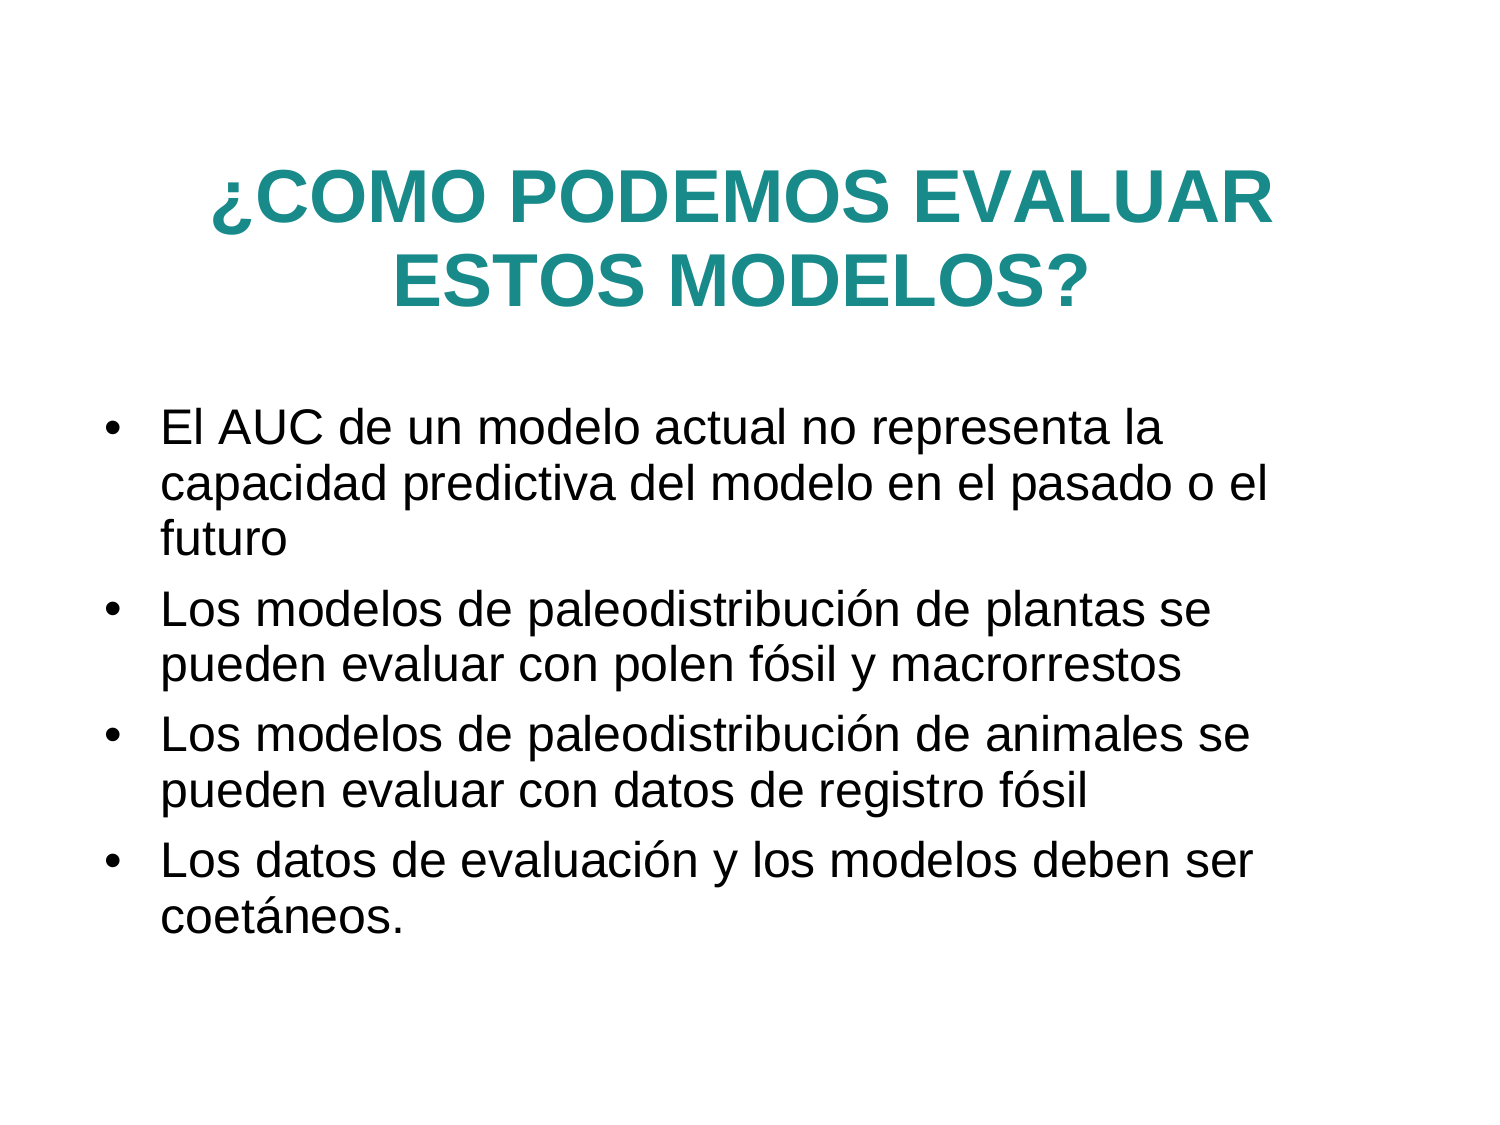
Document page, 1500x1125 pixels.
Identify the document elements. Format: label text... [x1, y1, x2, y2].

title ¿COMO PODEMOS EVALUAR ESTOS MODELOS? [105, 146, 1381, 330]
list El AUC de un modelo actual no representa la capacidad predictiva del modelo en el pasado o el futuro Los modelos de paleodistribución de plantas se pueden evaluar con polen fósil y macrorrestos Los modelos de paleodistribución de animales se pueden evaluar con datos de registro fósil Los datos de evaluación y los modelos deben ser coetáneos. [89, 321, 1365, 1006]
